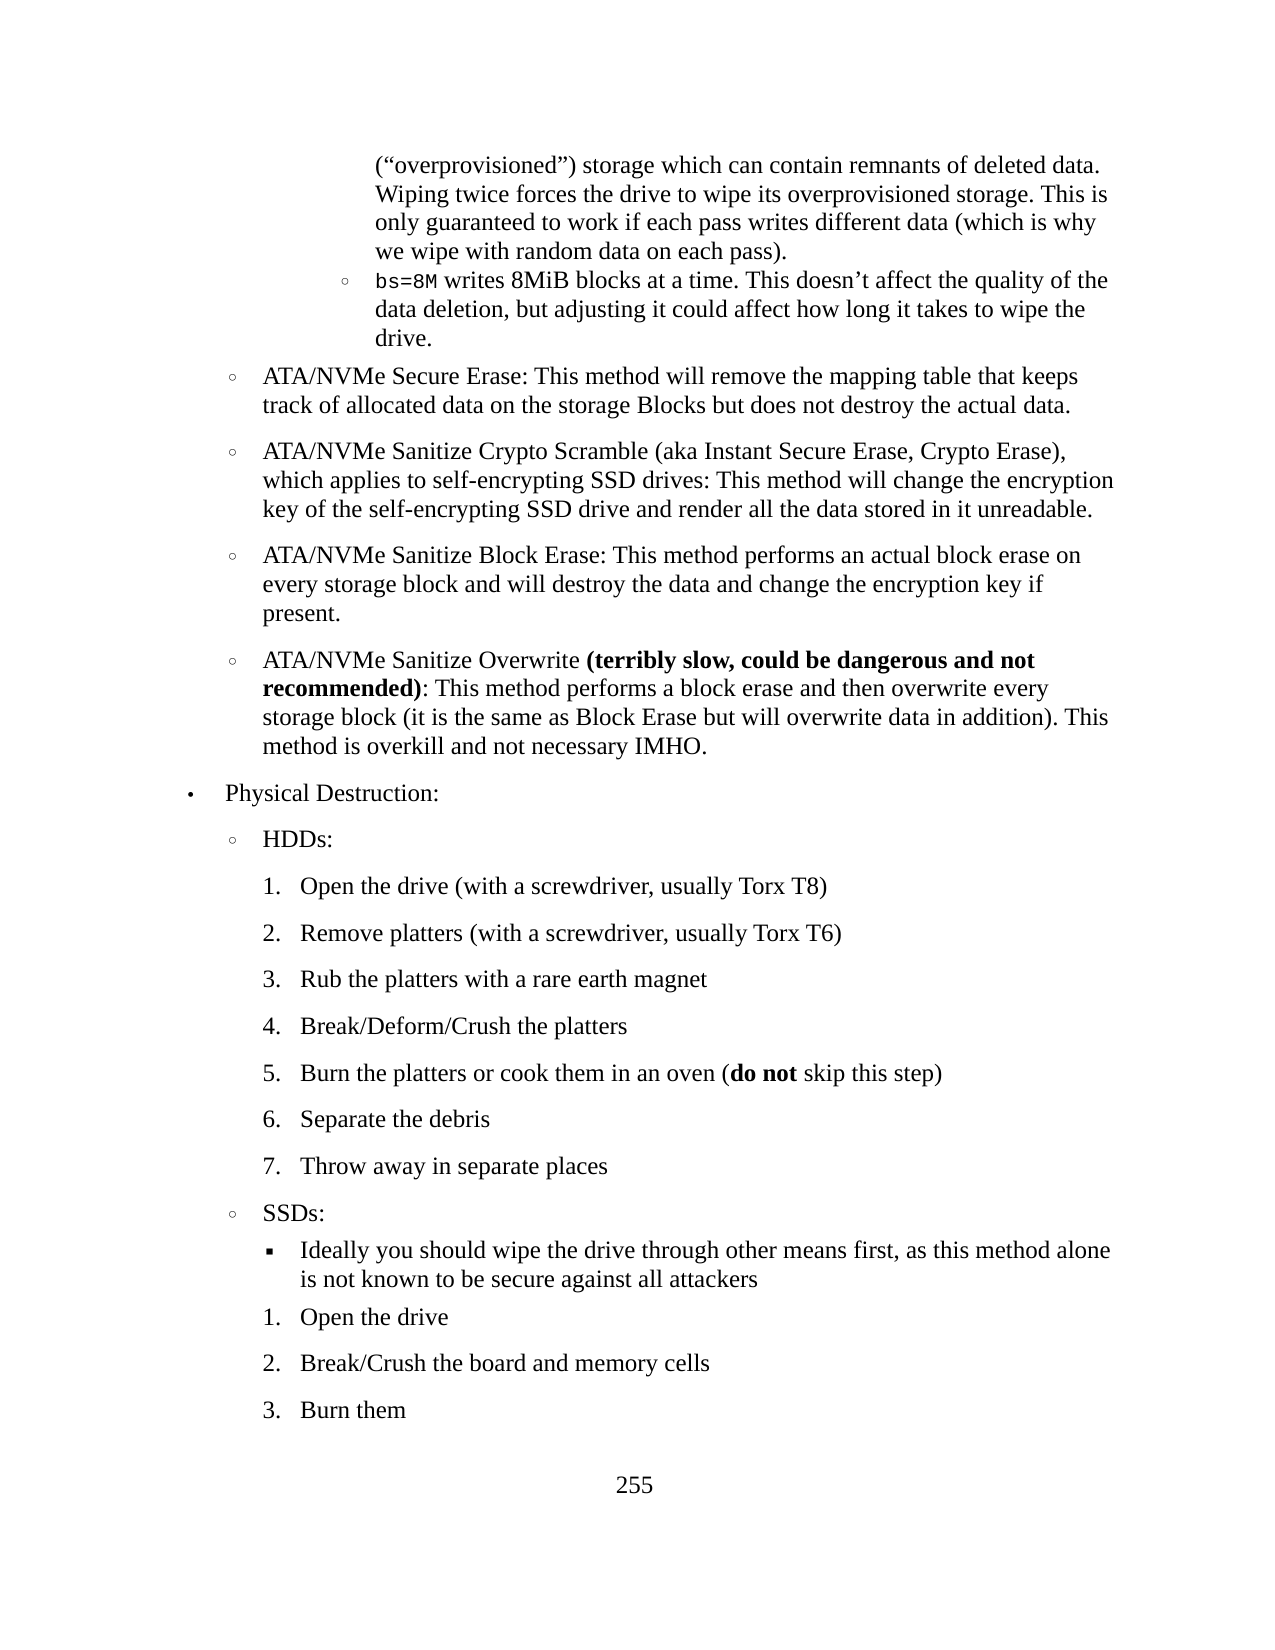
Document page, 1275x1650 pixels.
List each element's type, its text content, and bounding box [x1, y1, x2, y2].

list Break/Deform/Crush the platters [262, 1011, 1125, 1040]
list Remove platters (with a screwdriver, usually Torx T6) [262, 918, 1125, 946]
list Ideally you should wipe the drive through other means first, as this method alone is not known to be secure against all attackers [262, 1235, 1125, 1293]
list Burn the platters or cook them in an oven (do not skip this step) [262, 1058, 1125, 1086]
list ATA/NVMe Sanitize Block Erase: This method performs an actual block erase on every storage block and will destroy the data and change the encryption key if present. [225, 541, 1125, 627]
list SSDs: [225, 1198, 1125, 1226]
list Break/Crush the board and memory cells [262, 1348, 1125, 1377]
list ATA/NVMe Secure Erase: This method will remove the mapping table that keeps track of allocated data on the storage Blocks but does not destroy the actual data. [225, 361, 1125, 418]
list Rub the platters with a rare earth magnet [262, 964, 1125, 993]
list ATA/NVMe Sanitize Overwrite (terribly slow, could be dangerous and not recommended): This method performs a block erase and then overwrite every storage block (it is the same as Block Erase but will overwrite data in addition). This method is overkill and not necessary IMHO. [225, 645, 1125, 760]
list Separate the debris [262, 1104, 1125, 1133]
list Burn them [262, 1395, 1125, 1424]
list Physical Destruction: [187, 778, 1125, 806]
list Open the drive (with a screwdriver, usually Torx T8) [262, 871, 1125, 900]
list Open the drive [262, 1302, 1125, 1331]
list ATA/NVMe Sanitize Crypto Scramble (aka Instant Secure Erase, Crypto Erase), which applies to self-encrypting SSD drives: This method will change the encryption key of the self-encrypting SSD drive and render all the data stored in it unreadable. [225, 436, 1125, 523]
list Throw away in separate places [262, 1151, 1125, 1180]
list (“overprovisioned”) storage which can contain remnants of deleted data. Wiping twice forces the drive to wipe its overprovisioned storage. This is only guaranteed to work if each pass writes different data (which is why we wipe with random data on each pass). [337, 150, 1125, 265]
list HDDs: [225, 824, 1125, 853]
list bs=8M writes 8MiB blocks at a time. This doesn’t affect the quality of the data deletion, but adjusting it could affect how long it takes to wipe the drive. [337, 265, 1125, 352]
